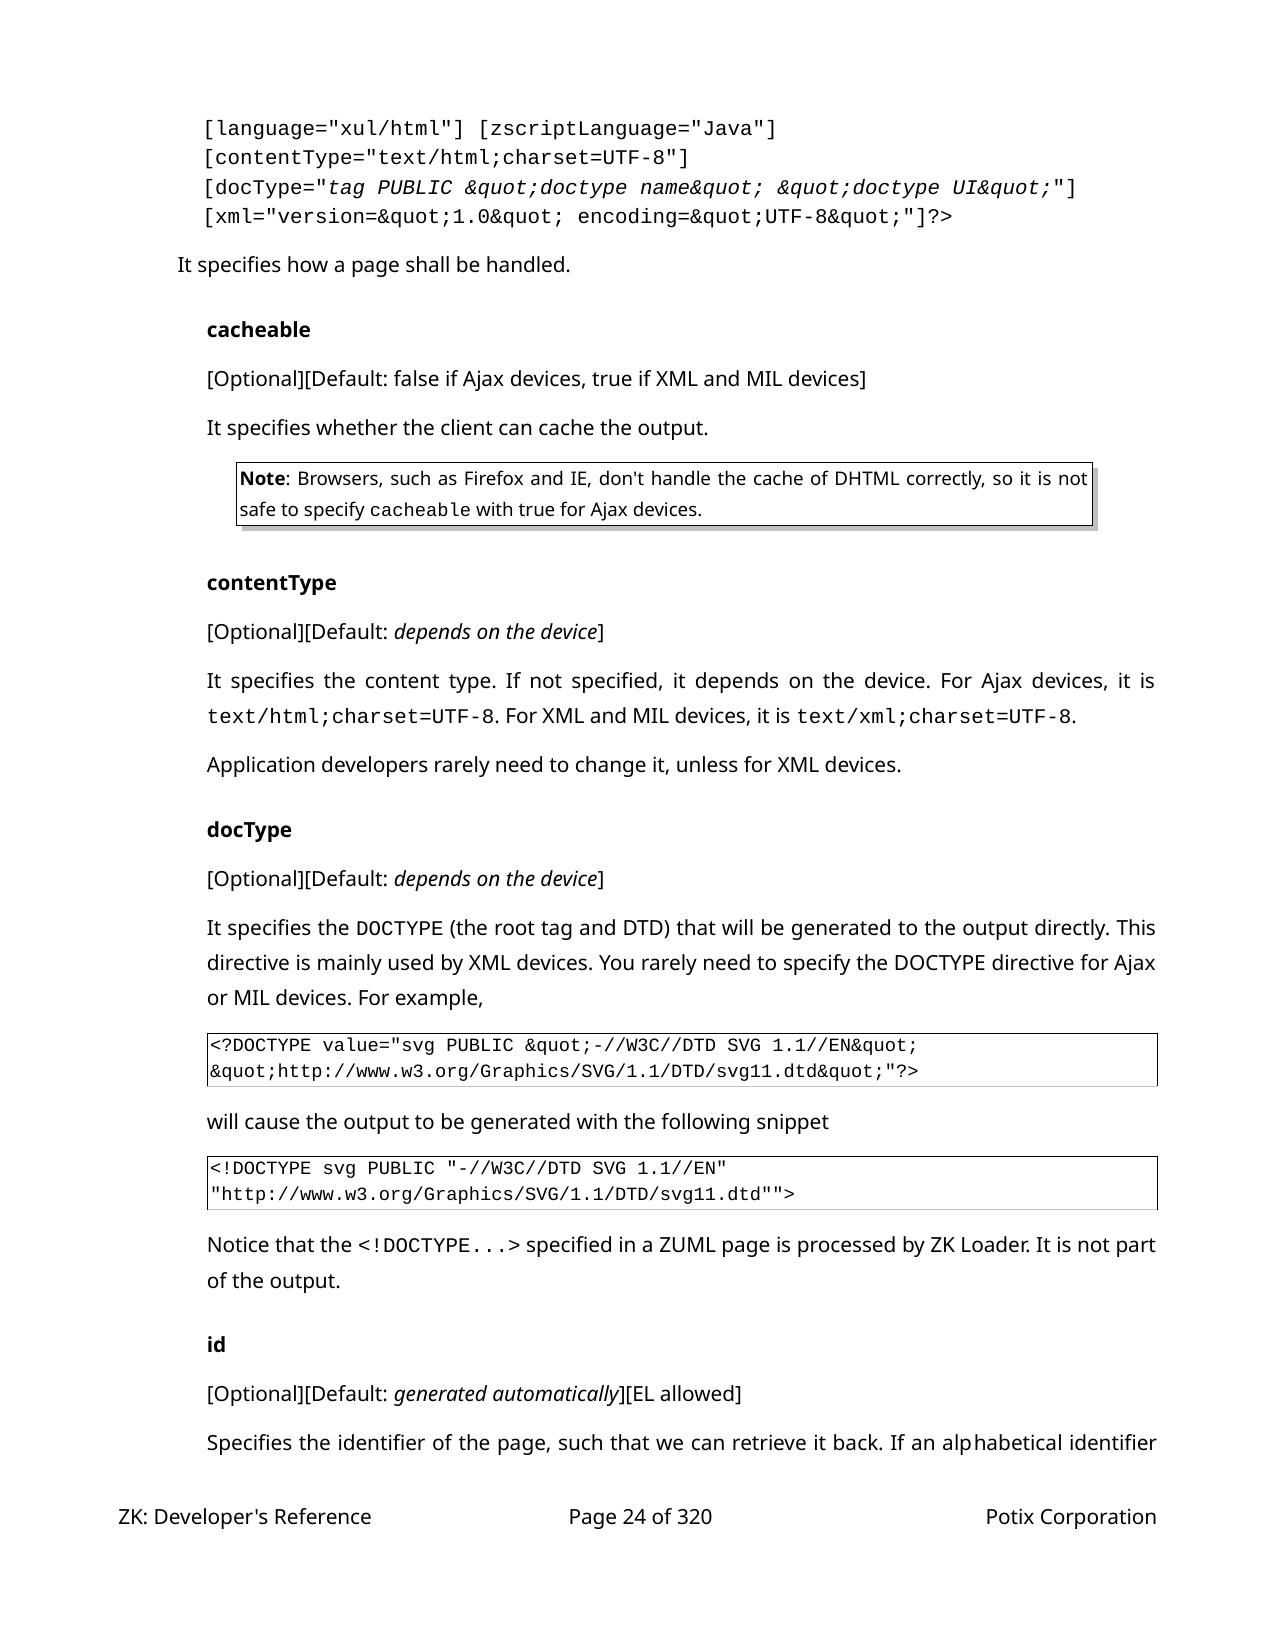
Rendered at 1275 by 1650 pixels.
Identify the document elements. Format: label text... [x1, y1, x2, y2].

subtitle id [207, 1331, 1157, 1359]
text Application developers rarely need to change it, unless for XML devices. [207, 750, 1157, 778]
subtitle cacheable [207, 315, 1157, 343]
text Note: Browsers, such as Firefox and IE, don't handle the cache of DHTML correctly, so it is not safe to specify cacheable with true for Ajax devices. [237, 463, 1092, 525]
subtitle contentType [207, 568, 1157, 596]
text Specifies the identifier of the page, such that we can retrieve it back. If an alphabetical identifier [207, 1428, 1157, 1457]
text [language="xul/html"] [zscriptLanguage="Java"] [contentType="text/html;charset=UTF-8"] [docType="tag PUBLIC &quot;doctype name&quot; &quot;doctype UI&quot;"] [xml="version=&quot;1.0&quot; encoding=&quot;UTF-8&quot;"]?> [177, 118, 1157, 230]
text [Optional][Default: depends on the device] [207, 864, 1157, 892]
text It specifies the content type. If not specified, it depends on the device. For Ajax devices, it is text/html;charset=UTF-8. For XML and MIL devices, it is text/xml;charset=UTF-8. [207, 666, 1157, 729]
subtitle docType [207, 815, 1157, 843]
text [Optional][Default: depends on the device] [207, 617, 1157, 645]
text It specifies the DOCTYPE (the root tag and DTD) that will be generated to the output directly. This directive is mainly used by XML devices. You rarely need to specify the DOCTYPE directive for Ajax or MIL devices. For example, [207, 913, 1157, 1012]
text <?DOCTYPE value="svg PUBLIC &quot;-//W3C//DTD SVG 1.1//EN&quot; &quot;http://www.w3.org/Graphics/SVG/1.1/DTD/svg11.dtd&quot;"?> [208, 1034, 1157, 1086]
text It specifies how a page shall be handled. [177, 250, 1157, 279]
text <!DOCTYPE svg PUBLIC "-//W3C//DTD SVG 1.1//EN" "http://www.w3.org/Graphics/SVG/1.1/DTD/svg11.dtd""> [208, 1157, 1157, 1209]
text Notice that the <!DOCTYPE...> specified in a ZUML page is processed by ZK Loader. It is not part of the output. [207, 1230, 1157, 1294]
text It specifies whether the client can cache the output. [207, 413, 1157, 441]
text [Optional][Default: generated automatically][EL allowed] [207, 1379, 1157, 1408]
text will cause the output to be generated with the following snippet [207, 1107, 1157, 1135]
text [Optional][Default: false if Ajax devices, true if XML and MIL devices] [207, 364, 1157, 392]
